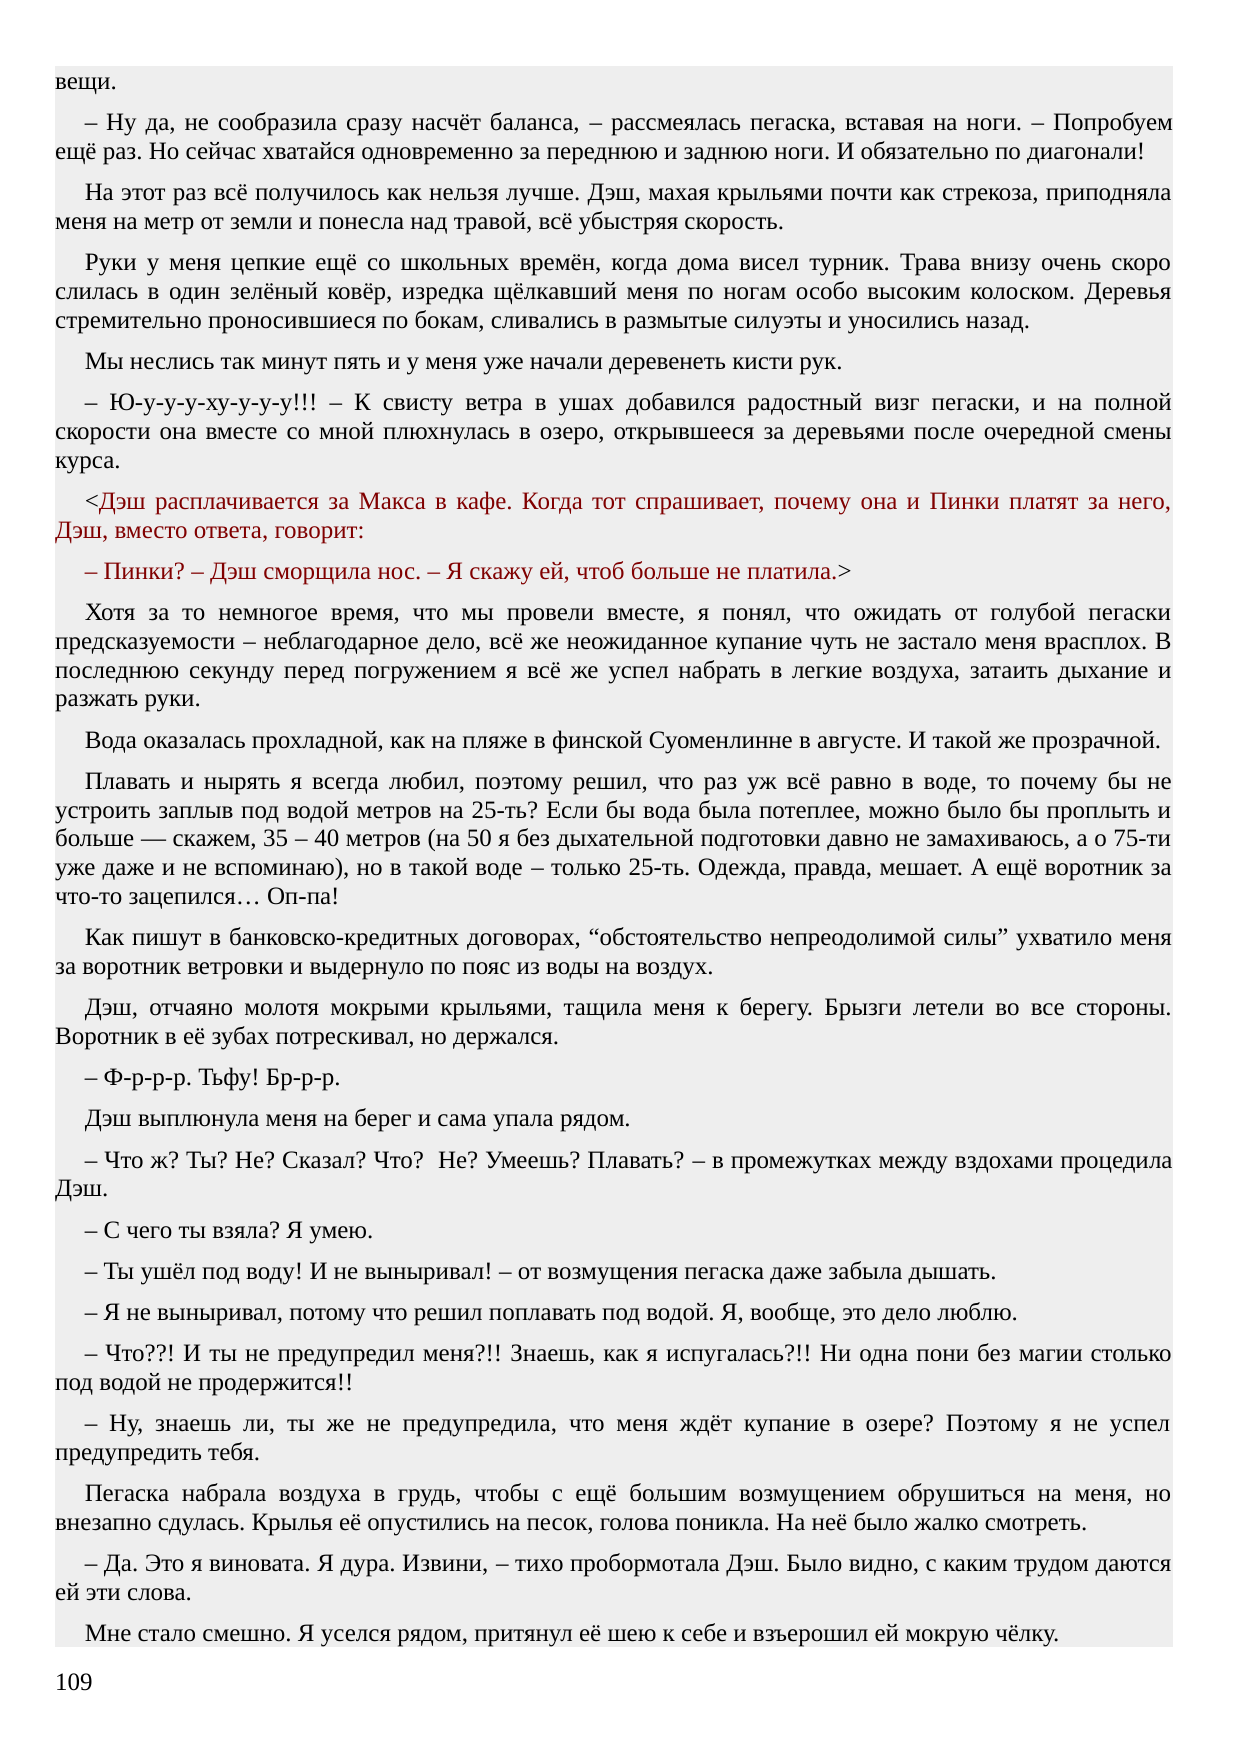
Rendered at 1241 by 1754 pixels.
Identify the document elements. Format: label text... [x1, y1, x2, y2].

text – С чего ты взяла? Я умею. [55, 1215, 1173, 1243]
text – Ну да, не сообразила сразу насчёт баланса, – рассмеялась пегаска, вставая на ноги. – Попробуем ещё раз. Но сейчас хватайся одновременно за переднюю и заднюю ноги. И обязательно по диагонали! [55, 107, 1173, 165]
text – Что ж? Ты? Не? Сказал? Что? Не? Умеешь? Плавать? – в промежутках между вздохами процедила Дэш. [55, 1145, 1173, 1202]
text <Дэш расплачивается за Макса в кафе. Когда тот спрашивает, почему она и Пинки платят за него, Дэш, вместо ответа, говорит: [55, 486, 1173, 543]
text Как пишут в банковско-кредитных договорах, “обстоятельство непреодолимой силы” ухватило меня за воротник ветровки и выдернуло по пояс из воды на воздух. [55, 922, 1173, 980]
text – Да. Это я виновата. Я дура. Извини, – тихо пробормотала Дэш. Было видно, с каким трудом даются ей эти слова. [55, 1548, 1173, 1606]
text Плавать и нырять я всегда любил, поэтому решил, что раз уж всё равно в воде, то почему бы не устроить заплыв под водой метров на 25-ть? Если бы вода была потеплее, можно было бы проплыть и больше — скажем, 35 – 40 метров (на 50 я без дыхательной подготовки давно не замахиваюсь, а о 75-ти уже даже и не вспоминаю), но в такой воде – только 25-ть. Одежда, правда, мешает. А ещё воротник за что-то зацепился… Оп-па! [55, 766, 1173, 910]
text – Ты ушёл под воду! И не выныривал! – от возмущения пегаска даже забыла дышать. [55, 1256, 1173, 1285]
text – Я не выныривал, потому что решил поплавать под водой. Я, вообще, это дело люблю. [55, 1297, 1173, 1326]
text – Ф-р-р-р. Тьфу! Бр-р-р. [55, 1062, 1173, 1091]
text Вода оказалась прохладной, как на пляже в финской Суоменлинне в августе. И такой же прозрачной. [55, 725, 1173, 753]
text Пегаска набрала воздуха в грудь, чтобы с ещё большим возмущением обрушиться на меня, но внезапно сдулась. Крылья её опустились на песок, голова поникла. На неё было жалко смотреть. [55, 1478, 1173, 1536]
text Дэш, отчаяно молотя мокрыми крыльями, тащила меня к берегу. Брызги летели во все стороны. Воротник в её зубах потрескивал, но держался. [55, 992, 1173, 1050]
text На этот раз всё получилось как нельзя лучше. Дэш, махая крыльями почти как стрекоза, приподняла меня на метр от земли и понесла над травой, всё убыстряя скорость. [55, 177, 1173, 235]
text – Что??! И ты не предупредил меня?!! Знаешь, как я испугалась?!! Ни одна пони без магии столько под водой не продержится!! [55, 1338, 1173, 1396]
text – Ну, знаешь ли, ты же не предупредила, что меня ждёт купание в озере? Поэтому я не успел предупредить тебя. [55, 1408, 1173, 1466]
text вещи. [55, 66, 1173, 95]
text Мне стало смешно. Я уселся рядом, притянул её шею к себе и взъерошил ей мокрую чёлку. [55, 1618, 1173, 1647]
text – Ю-у-у-у-ху-у-у-у!!! – К свисту ветра в ушах добавился радостный визг пегаски, и на полной скорости она вместе со мной плюхнулась в озеро, открывшееся за деревьями после очередной смены курса. [55, 387, 1173, 473]
text Мы неслись так минут пять и у меня уже начали деревенеть кисти рук. [55, 346, 1173, 375]
text Руки у меня цепкие ещё со школьных времён, когда дома висел турник. Трава внизу очень скоро слилась в один зелёный ковёр, изредка щёлкавший меня по ногам особо высоким колоском. Деревья стремительно проносившиеся по бокам, сливались в размытые силуэты и уносились назад. [55, 247, 1173, 333]
text – Пинки? – Дэш сморщила нос. – Я скажу ей, чтоб больше не платила.> [55, 556, 1173, 585]
text Хотя за то немногое время, что мы провели вместе, я понял, что ожидать от голубой пегаски предсказуемости – неблагодарное дело, всё же неожиданное купание чуть не застало меня врасплох. В последнюю секунду перед погружением я всё же успел набрать в легкие воздуха, затаить дыхание и разжать руки. [55, 597, 1173, 712]
text Дэш выплюнула меня на берег и сама упала рядом. [55, 1103, 1173, 1132]
